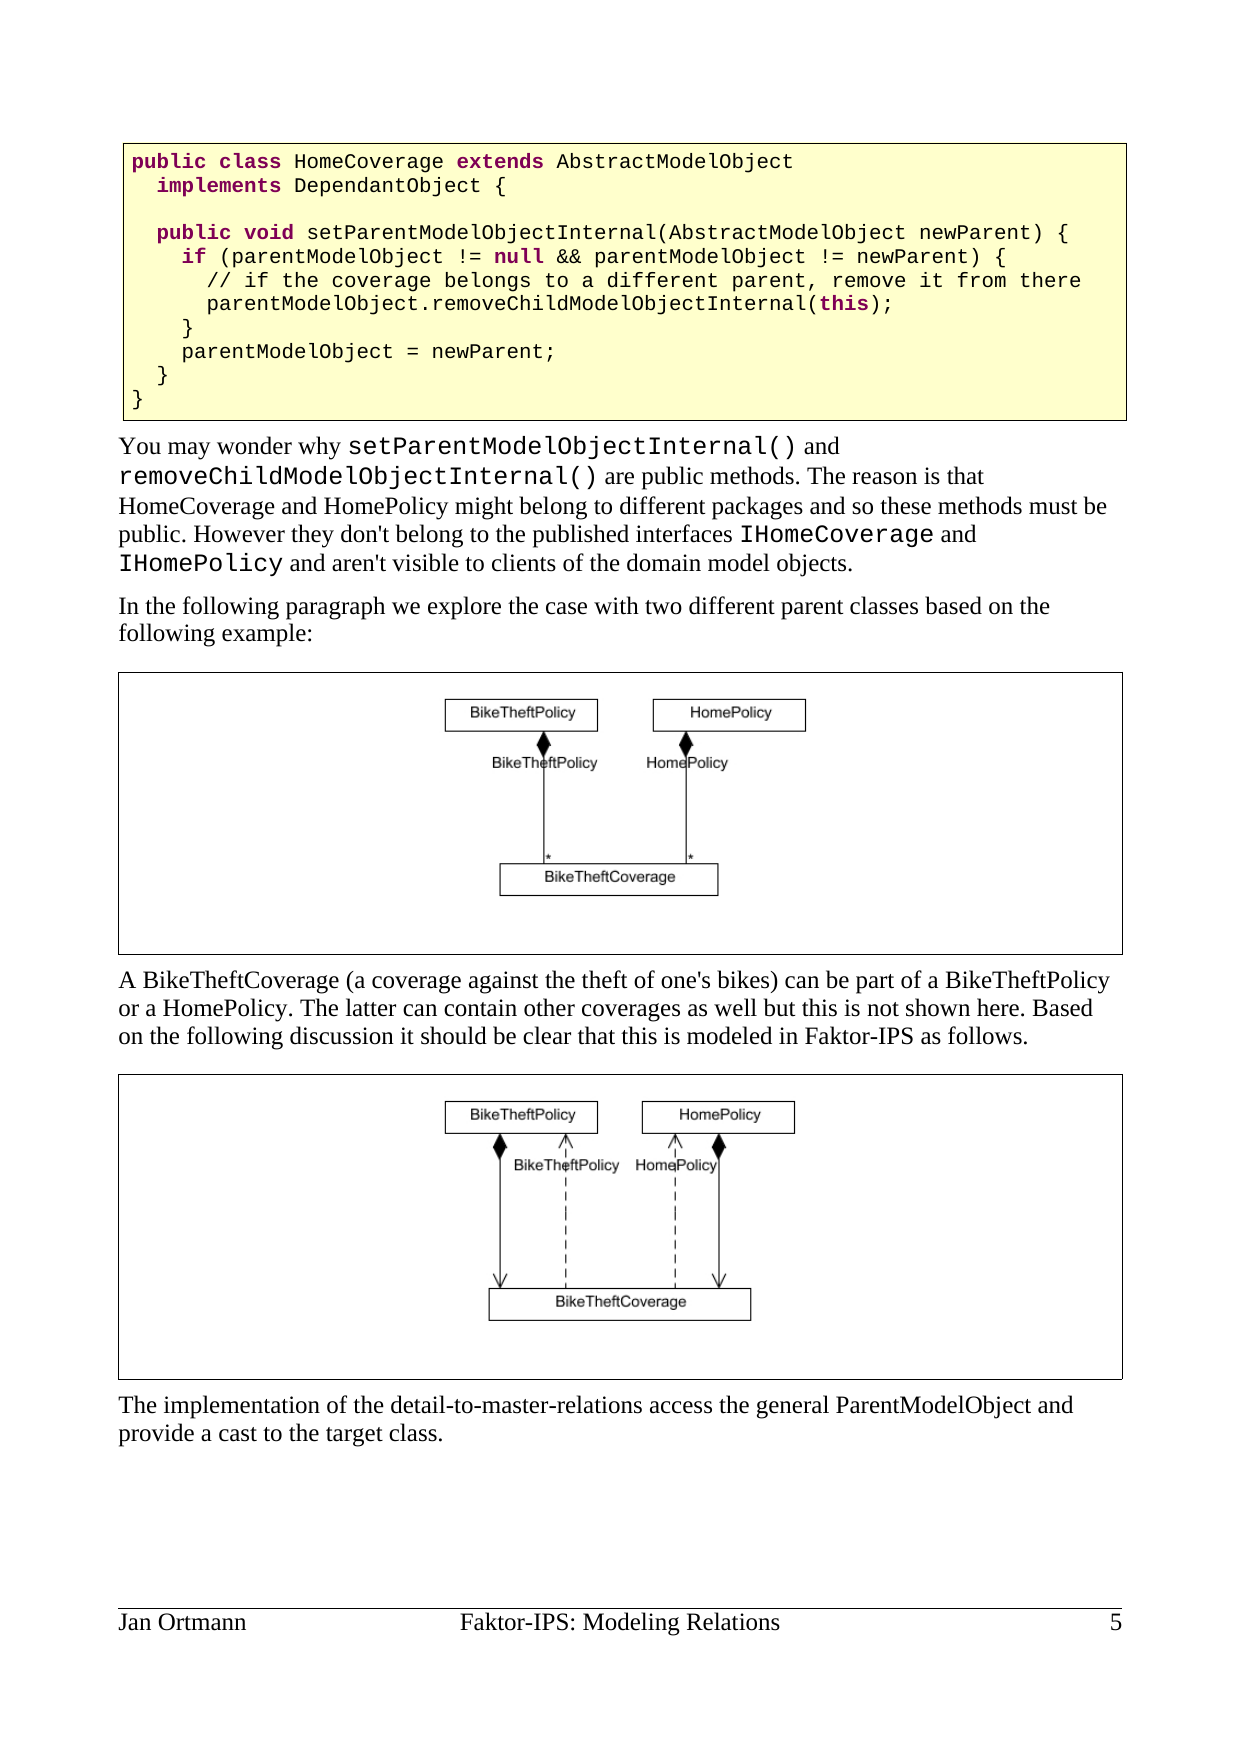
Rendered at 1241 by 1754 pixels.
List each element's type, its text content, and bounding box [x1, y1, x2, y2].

text A BikeTheftCoverage (a coverage against the theft of one's bikes) can be part of a BikeTheftPolicy or a HomePolicy. The latter can contain other coverages as well but this is not shown here. Based on the following discussion it should be clear that this is modeled in Faktor-IPS as follows. [118, 955, 1122, 1049]
text [119, 673, 1122, 954]
text if (parentModelObject != null && parentModelObject != newParent) { [131, 246, 1117, 270]
text public class HomeCoverage extends AbstractModelObject [131, 151, 1117, 175]
text You may wonder why setParentModelObjectInternal() and removeChildModelObjectInternal() are public methods. The reason is that HomeCoverage and HomePolicy might belong to different packages and so these methods must be public. However they don't belong to the published interfaces IHomeCoverage and IHomePolicy and aren't visible to clients of the domain model objects. [118, 118, 1122, 579]
text } [131, 364, 1117, 388]
text The implementation of the detail-to-master-relations access the general ParentModelObject and provide a cast to the target class. [118, 1380, 1122, 1447]
text public void setParentModelObjectInternal(AbstractModelObject newParent) { [131, 222, 1117, 246]
text [118, 1062, 1122, 1074]
picture [423, 1079, 817, 1343]
text In the following paragraph we explore the case with two different parent classes based on the following example: [118, 592, 1122, 647]
text [118, 660, 1122, 672]
text } [131, 317, 1117, 341]
text parentModelObject = newParent; [131, 341, 1117, 364]
picture [412, 677, 828, 918]
text parentModelObject.removeChildModelObjectInternal(this); [131, 293, 1117, 317]
text [119, 1075, 1122, 1379]
text } [131, 388, 1117, 412]
text implements DependantObject { [131, 175, 1117, 199]
text // if the coverage belongs to a different parent, remove it from there [131, 270, 1117, 293]
